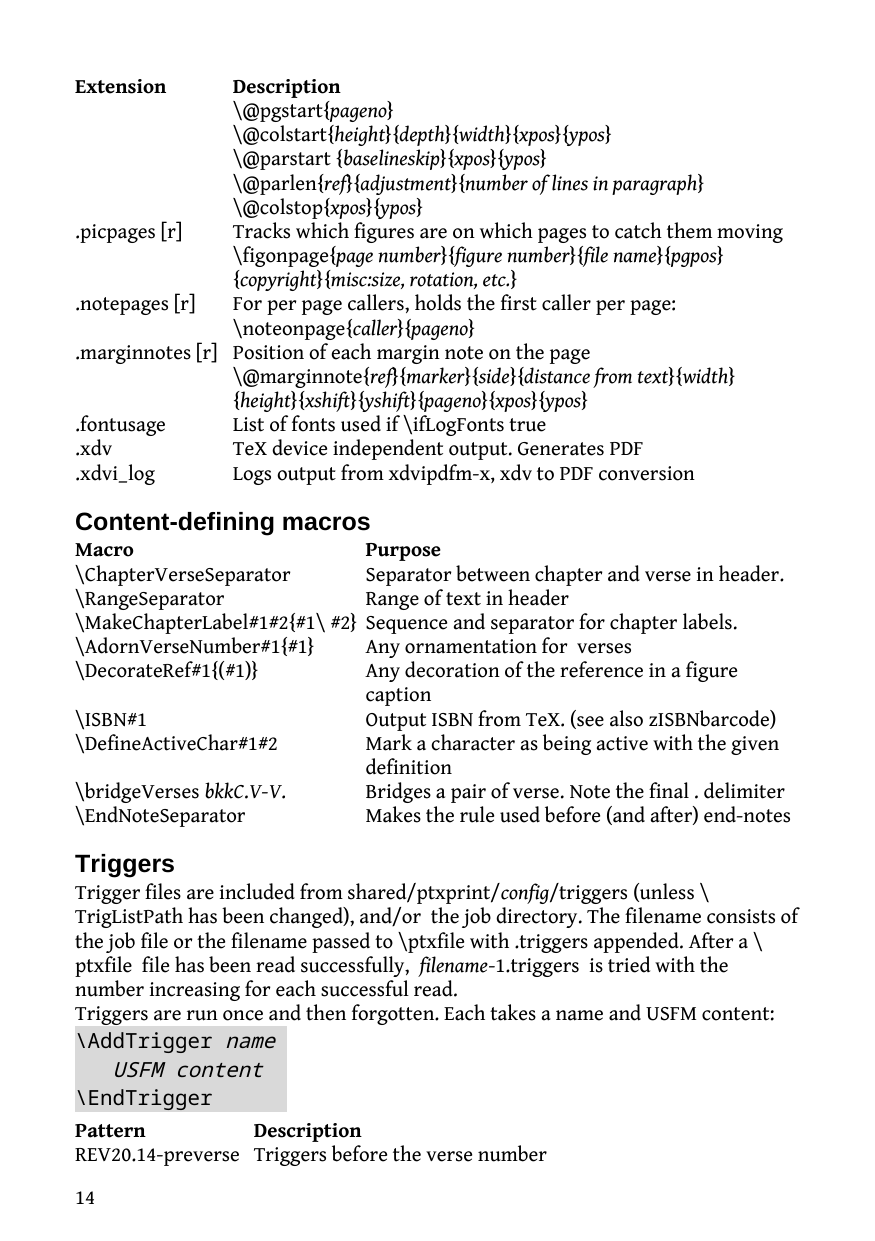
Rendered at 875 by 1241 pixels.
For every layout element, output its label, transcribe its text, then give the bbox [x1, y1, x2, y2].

table_header Macro [75, 539, 365, 563]
table_cell \@pgstart{pageno} \@colstart{height}{depth}{width}{xpos}{ypos} \@parstart {baselineskip}{xpos}{ypos} \@parlen{ref}{adjustment}{number of lines in paragraph} \@colstop{xpos}{ypos} [233, 99, 797, 220]
table_cell Triggers before the verse number [254, 1143, 796, 1167]
table_cell Mark a character as being active with the given definition [365, 732, 796, 780]
table_cell \RangeSeparator [75, 587, 365, 611]
table_cell .xdvi_log [75, 462, 233, 486]
table_cell Any decoration of the reference in a figure caption [365, 660, 796, 708]
text Trigger files are included from shared/ptxprint/config/triggers (unless \TrigListPath has been changed), and/or the job directory. The filename consists of the job file or the filename passed to \ptxfile with .triggers appended. After a \ptxfile file has been read successfully, filename-1.triggers is tried with the number increasing for each successful read. [75, 881, 799, 1002]
subtitle Triggers [75, 849, 799, 878]
table_cell \AdornVerseNumber#1{#1} [75, 635, 365, 659]
table_header \AddTrigger name USFM content \EndTrigger [75, 1026, 287, 1112]
text Triggers are run once and then forgotten. Each takes a name and USFM content: [75, 1002, 799, 1026]
table_cell Tracks which figures are on which pages to catch them moving \figonpage{page number}{figure number}{file name}{pgpos}{copyright}{misc:size, rotation, etc.} [233, 220, 797, 292]
table_cell Position of each margin note on the page \@marginnote{ref}{marker}{side}{distance from text}{width}{height}{xshift}{yshift}{pageno}{xpos}{ypos} [233, 341, 797, 413]
table_cell List of fonts used if \ifLogFonts true [233, 413, 797, 437]
table_cell .notepages [r] [75, 293, 233, 341]
table_cell \MakeChapterLabel#1#2{#1\ #2} [75, 611, 365, 635]
table_header Description [233, 75, 797, 99]
table_cell \DefineActiveChar#1#2 [75, 732, 365, 780]
table_cell Makes the rule used before (and after) end-notes [365, 805, 796, 829]
table_cell \ChapterVerseSeparator [75, 563, 365, 587]
table_cell .marginnotes [r] [75, 341, 233, 413]
table_cell Separator between chapter and verse in header. [365, 563, 796, 587]
subtitle Content-defining macros [75, 507, 799, 535]
table_cell [75, 99, 233, 220]
table_header Description [254, 1119, 796, 1143]
table_cell Logs output from xdvipdfm-x, xdv to PDF conversion [233, 462, 797, 486]
table_header Purpose [365, 539, 796, 563]
table_header [288, 1026, 797, 1112]
table_cell \ISBN#1 [75, 708, 365, 732]
table_cell Range of text in header [365, 587, 796, 611]
table_cell \bridgeVerses bkkC.V-V. [75, 780, 365, 804]
table_cell Any ornamentation for verses [365, 635, 796, 659]
table_header Extension [75, 75, 233, 99]
table_cell Sequence and separator for chapter labels. [365, 611, 796, 635]
table_header Pattern [75, 1119, 253, 1143]
table_cell \DecorateRef#1{(#1)} [75, 660, 365, 708]
table_cell .xdv [75, 438, 233, 462]
table_cell TeX device independent output. Generates PDF [233, 438, 797, 462]
table_cell \EndNoteSeparator [75, 805, 365, 829]
table_cell For per page callers, holds the first caller per page: \noteonpage{caller}{pageno} [233, 293, 797, 341]
table_cell Bridges a pair of verse. Note the final . delimiter [365, 780, 796, 804]
table_cell .picpages [r] [75, 220, 233, 292]
table_cell REV20.14-preverse [75, 1143, 253, 1167]
table_cell Output ISBN from TeX. (see also zISBNbarcode) [365, 708, 796, 732]
table_cell .fontusage [75, 413, 233, 437]
